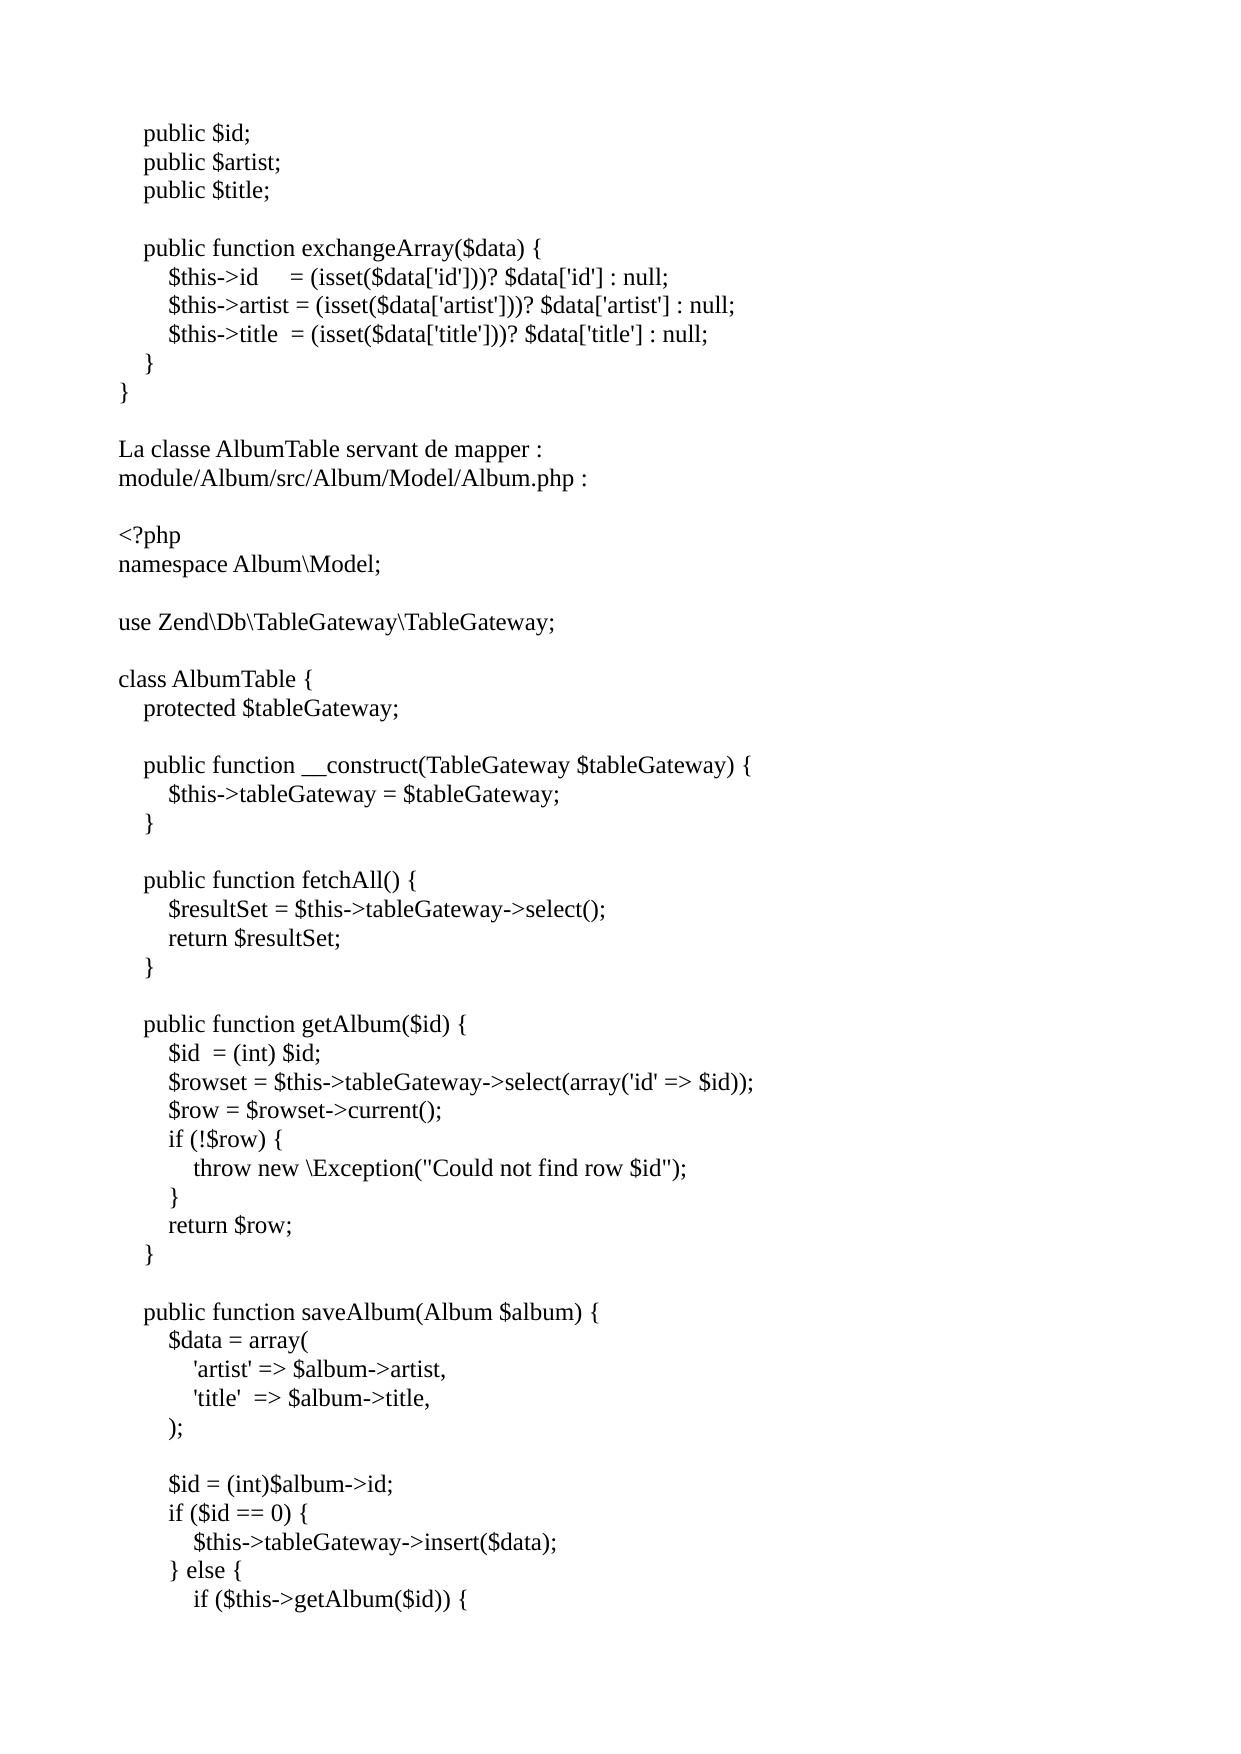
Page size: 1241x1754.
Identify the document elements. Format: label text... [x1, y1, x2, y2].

text $data = array( [118, 1326, 1122, 1354]
text namespace Album\Model; [118, 549, 1122, 578]
text public function saveAlbum(Album $album) { [118, 1297, 1122, 1326]
text } [118, 1182, 1122, 1211]
text ); [118, 1412, 1122, 1441]
text module/Album/src/Album/Model/Album.php : [118, 463, 1122, 492]
text return $row; [118, 1211, 1122, 1239]
text public $artist; [118, 147, 1122, 176]
text protected $tableGateway; [118, 693, 1122, 722]
text } [118, 377, 1122, 406]
text return $resultSet; [118, 923, 1122, 952]
text if (!$row) { [118, 1124, 1122, 1153]
text public function fetchAll() { [118, 866, 1122, 894]
text $this->tableGateway->insert($data); [118, 1527, 1122, 1556]
text 'artist' => $album->artist, [118, 1354, 1122, 1383]
text } [118, 952, 1122, 981]
text $id = (int)$album->id; [118, 1469, 1122, 1498]
text <?php [118, 521, 1122, 549]
text public $id; [118, 118, 1122, 147]
text $resultSet = $this->tableGateway->select(); [118, 894, 1122, 923]
text throw new \Exception("Could not find row $id"); [118, 1153, 1122, 1182]
text if ($this->getAlbum($id)) { [118, 1584, 1122, 1613]
text if ($id == 0) { [118, 1498, 1122, 1527]
text use Zend\Db\TableGateway\TableGateway; [118, 607, 1122, 636]
text } [118, 1239, 1122, 1268]
text } [118, 808, 1122, 837]
text } [118, 348, 1122, 377]
text } else { [118, 1556, 1122, 1584]
text public $title; [118, 176, 1122, 204]
text $id = (int) $id; [118, 1038, 1122, 1067]
text public function getAlbum($id) { [118, 1009, 1122, 1038]
text La classe AlbumTable servant de mapper : [118, 434, 1122, 463]
text $this->title = (isset($data['title']))? $data['title'] : null; [118, 319, 1122, 348]
text class AlbumTable { [118, 664, 1122, 693]
text $this->tableGateway = $tableGateway; [118, 779, 1122, 808]
text public function __construct(TableGateway $tableGateway) { [118, 751, 1122, 779]
text 'title' => $album->title, [118, 1383, 1122, 1412]
text $this->id = (isset($data['id']))? $data['id'] : null; [118, 262, 1122, 291]
text public function exchangeArray($data) { [118, 233, 1122, 262]
text $row = $rowset->current(); [118, 1096, 1122, 1124]
text $this->artist = (isset($data['artist']))? $data['artist'] : null; [118, 291, 1122, 319]
text $rowset = $this->tableGateway->select(array('id' => $id)); [118, 1067, 1122, 1096]
